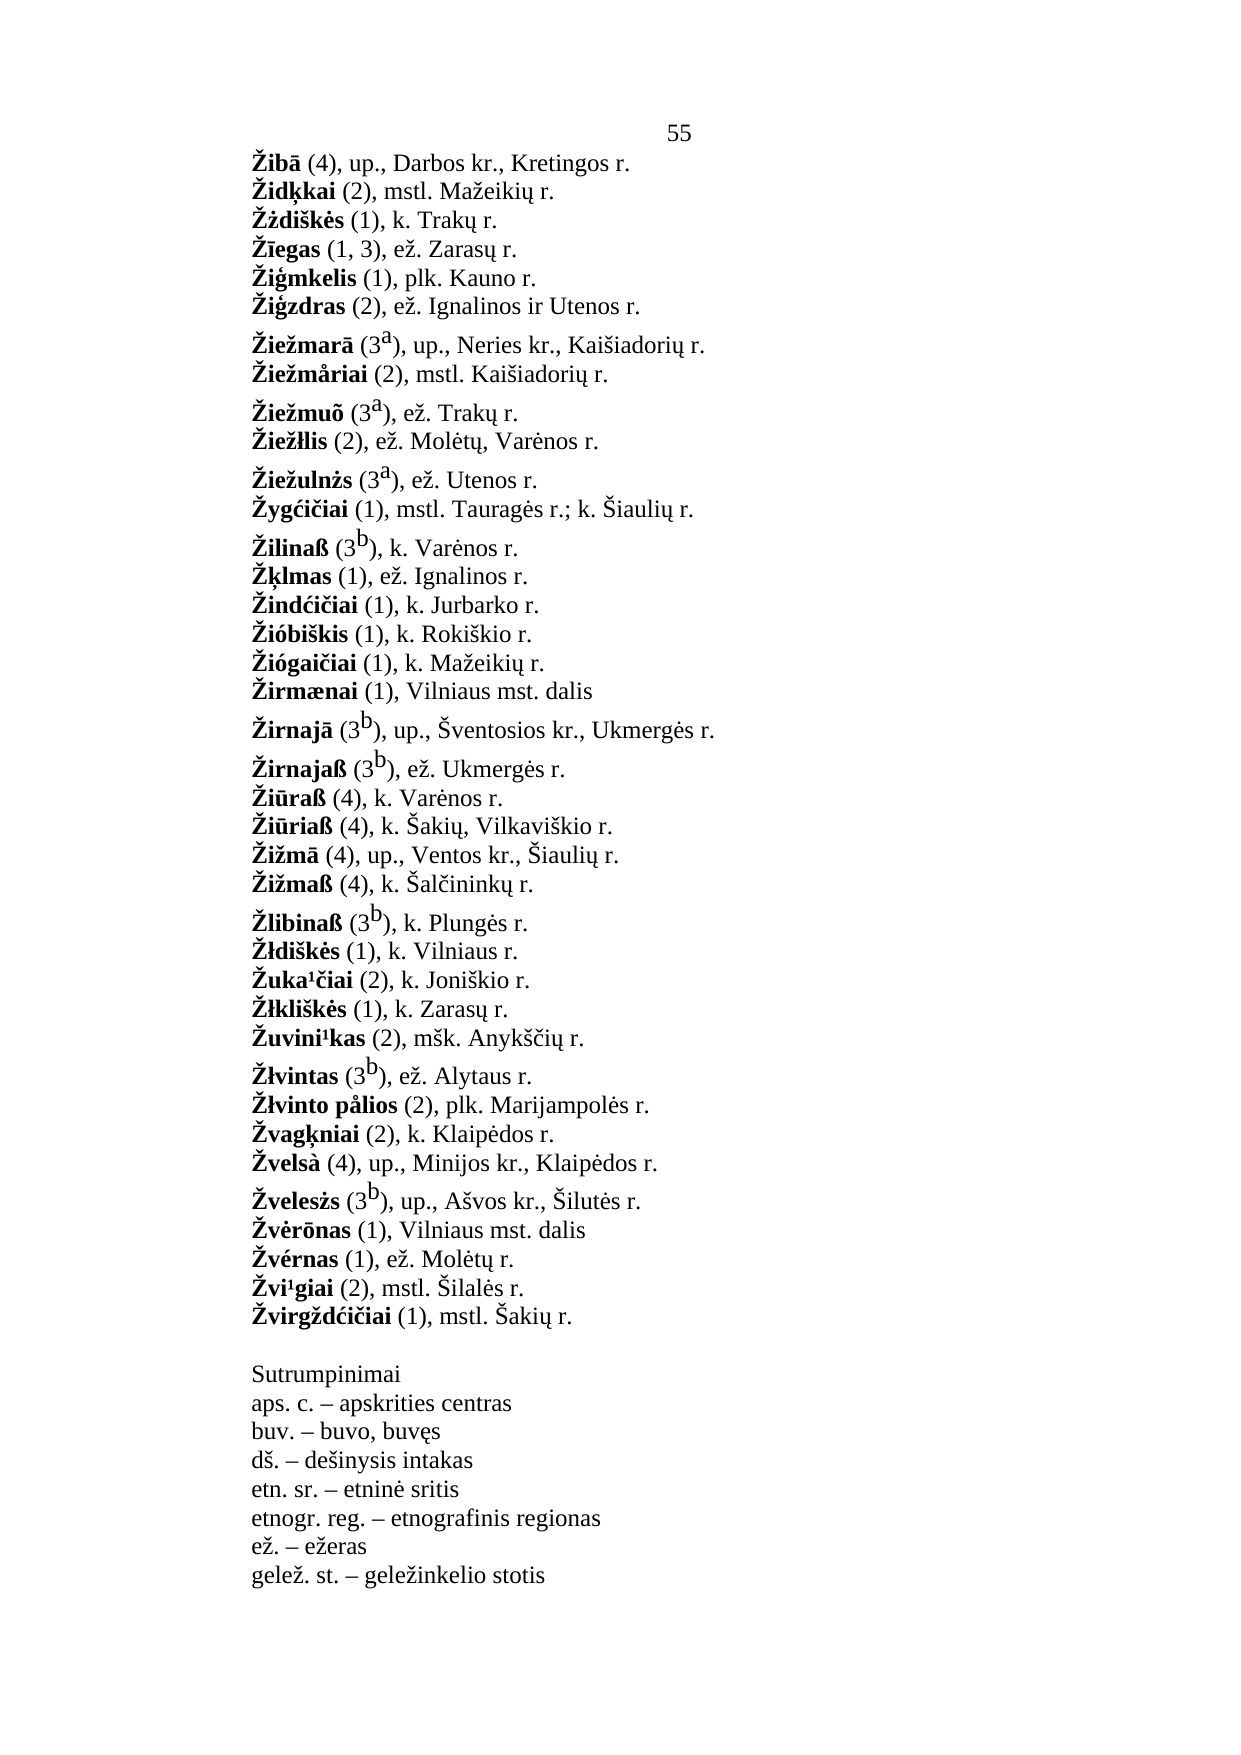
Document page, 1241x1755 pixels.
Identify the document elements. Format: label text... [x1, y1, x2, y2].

text Žižmā (4), up., Ventos kr., Šiaulių r. [177, 840, 1181, 869]
text Žiģzdras (2), ež. Ignalinos ir Utenos r. [177, 291, 1181, 320]
text Žlibinaß (3b), k. Plungės r. [177, 898, 1181, 936]
text Žióbiškis (1), k. Rokiškio r. [177, 619, 1181, 648]
text Žvelsà (4), up., Minijos kr., Klaipėdos r. [177, 1148, 1181, 1176]
text aps. c. – apskrities centras [177, 1388, 1181, 1416]
text Žibā (4), up., Darbos kr., Kretingos r. [177, 148, 1181, 176]
text Žīegas (1, 3), ež. Zarasų r. [177, 234, 1181, 263]
text etnogr. reg. – etnografinis regionas [177, 1503, 1181, 1531]
text Žżdiškės (1), k. Trakų r. [177, 205, 1181, 234]
text Žvelesżs (3b), up., Ašvos kr., Šilutės r. [177, 1176, 1181, 1215]
text Žiežłlis (2), ež. Molėtų, Varėnos r. [177, 426, 1181, 455]
text Židķkai (2), mstl. Mažeikių r. [177, 176, 1181, 205]
text Žłdiškės (1), k. Vilniaus r. [177, 936, 1181, 965]
text Žuvini¹kas (2), mšk. Anykščių r. [177, 1023, 1181, 1051]
text Žirnajaß (3b), ež. Ukmergės r. [177, 744, 1181, 783]
text Žiógaičiai (1), k. Mažeikių r. [177, 648, 1181, 676]
text Žiežmarā (3a), up., Neries kr., Kaišiadorių r. [177, 320, 1181, 359]
text Sutrumpinimai [177, 1359, 1181, 1388]
text Žiežmåriai (2), mstl. Kaišiadorių r. [177, 359, 1181, 388]
text Žuka¹čiai (2), k. Joniškio r. [177, 965, 1181, 994]
text Žvi¹giai (2), mstl. Šilalės r. [177, 1273, 1181, 1301]
text Žiežulnżs (3a), ež. Utenos r. [177, 455, 1181, 494]
text buv. – buvo, buvęs [177, 1416, 1181, 1445]
text Žłvintas (3b), ež. Alytaus r. [177, 1051, 1181, 1090]
text Žiūraß (4), k. Varėnos r. [177, 783, 1181, 811]
text Žindćičiai (1), k. Jurbarko r. [177, 590, 1181, 619]
text Žvėrōnas (1), Vilniaus mst. dalis [177, 1215, 1181, 1244]
text Žłkliškės (1), k. Zarasų r. [177, 994, 1181, 1023]
text Žvirgždćičiai (1), mstl. Šakių r. [177, 1301, 1181, 1330]
text gelež. st. – geležinkelio stotis [177, 1560, 1181, 1589]
text Žvagķniai (2), k. Klaipėdos r. [177, 1119, 1181, 1148]
text Žvérnas (1), ež. Molėtų r. [177, 1244, 1181, 1273]
text Žirnajā (3b), up., Šventosios kr., Ukmergės r. [177, 705, 1181, 744]
text Žiežmuõ (3a), ež. Trakų r. [177, 388, 1181, 426]
text Žiģmkelis (1), plk. Kauno r. [177, 263, 1181, 291]
text Žygćičiai (1), mstl. Tauragės r.; k. Šiaulių r. [177, 494, 1181, 523]
text Žirmænai (1), Vilniaus mst. dalis [177, 676, 1181, 705]
text Žłvinto pålios (2), plk. Marijampolės r. [177, 1090, 1181, 1119]
text Žķlmas (1), ež. Ignalinos r. [177, 561, 1181, 590]
text Žilinaß (3b), k. Varėnos r. [177, 523, 1181, 561]
text Žiūriaß (4), k. Šakių, Vilkaviškio r. [177, 811, 1181, 840]
text ež. – ežeras [177, 1531, 1181, 1560]
text dš. – dešinysis intakas [177, 1445, 1181, 1474]
text Žižmaß (4), k. Šalčininkų r. [177, 869, 1181, 898]
text etn. sr. – etninė sritis [177, 1474, 1181, 1503]
